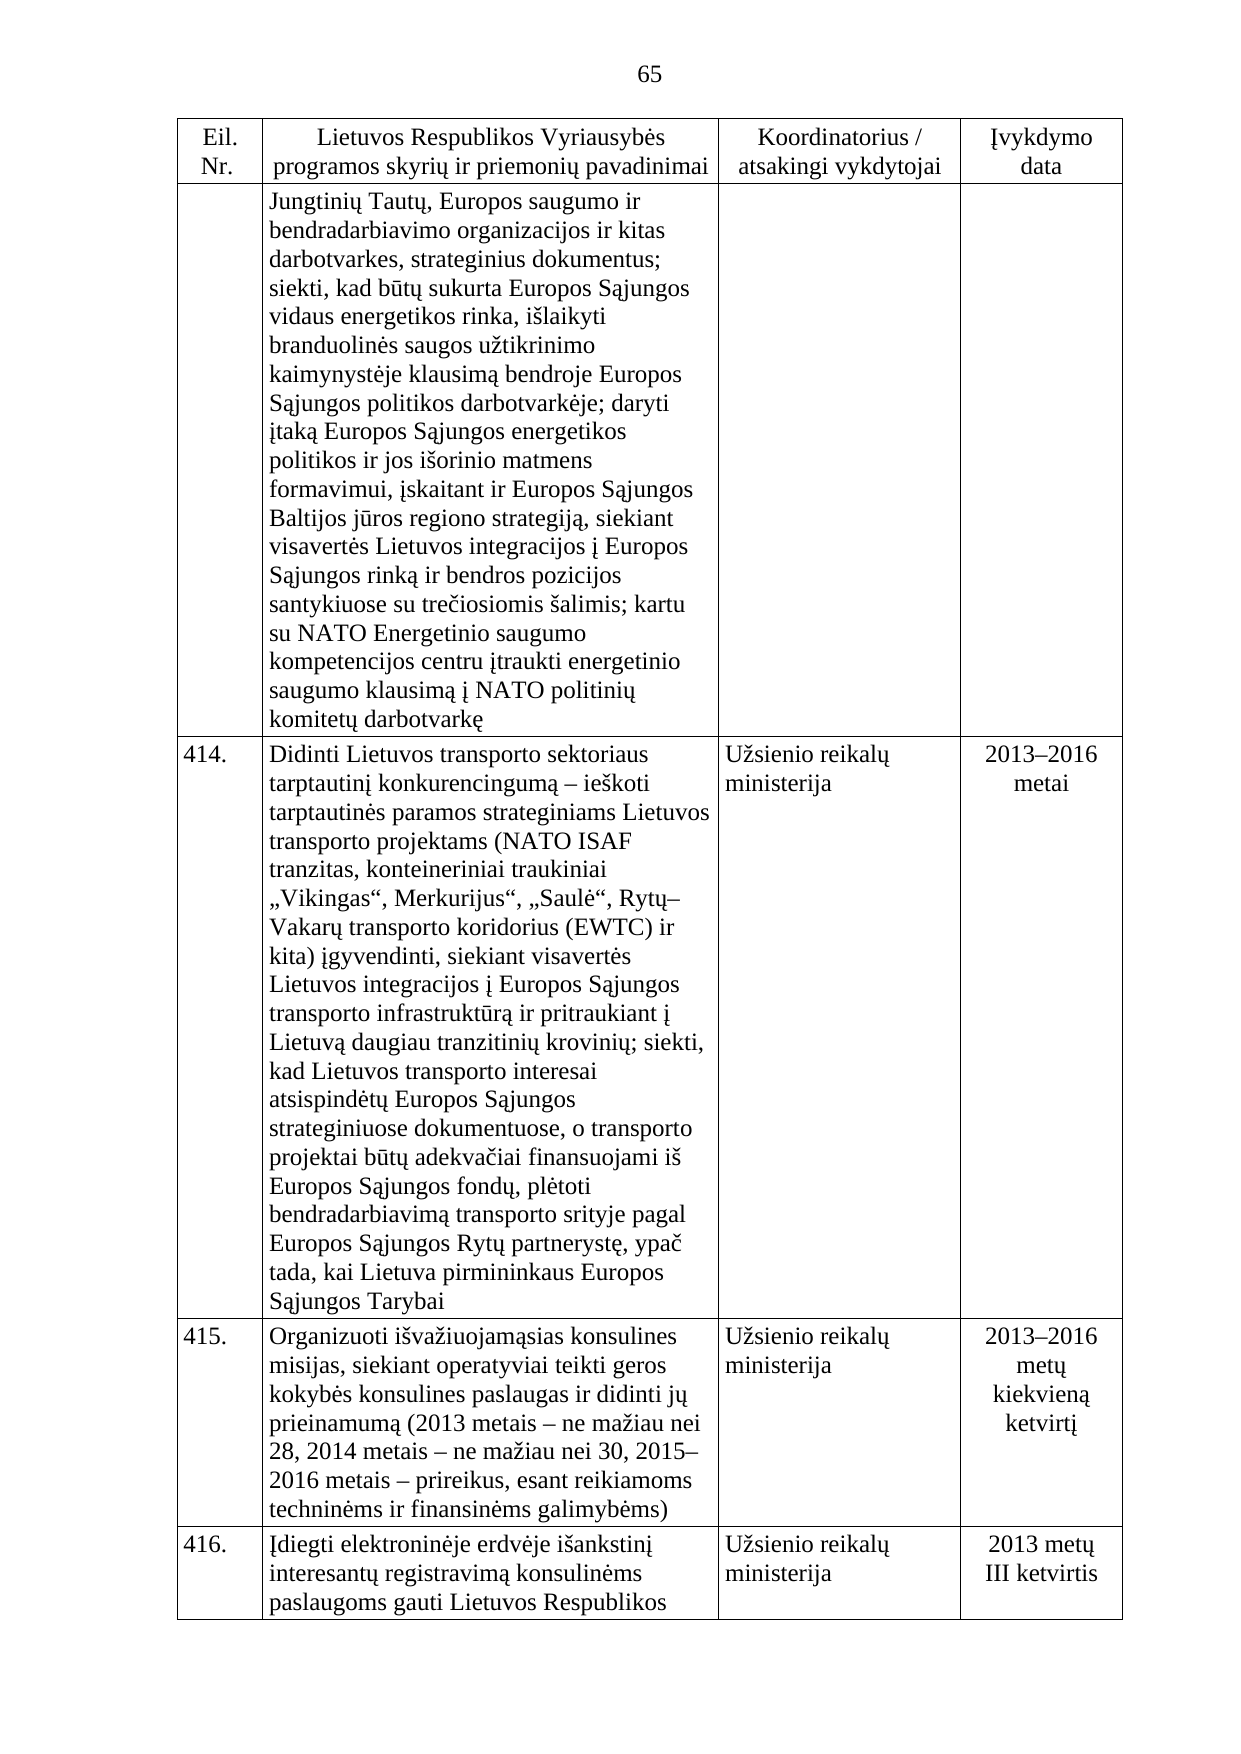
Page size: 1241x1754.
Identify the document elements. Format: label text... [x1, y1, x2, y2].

table_cell 2013–2016 metų kiekvieną ketvirtį [961, 1319, 1122, 1526]
table_cell 416. [178, 1527, 262, 1619]
table_cell Jungtinių Tautų, Europos saugumo ir bendradarbiavimo organizacijos ir kitas darbotvarkes, strateginius dokumentus; siekti, kad būtų sukurta Europos Sąjungos vidaus energetikos rinka, išlaikyti branduolinės saugos užtikrinimo kaimynystėje klausimą bendroje Europos Sąjungos politikos darbotvarkėje; daryti įtaką Europos Sąjungos energetikos politikos ir jos išorinio matmens formavimui, įskaitant ir Europos Sąjungos Baltijos jūros regiono strategiją, siekiant visavertės Lietuvos integracijos į Europos Sąjungos rinką ir bendros pozicijos santykiuose su trečiosiomis šalimis; kartu su NATO Energetinio saugumo kompetencijos centru įtraukti energetinio saugumo klausimą į NATO politinių komitetų darbotvarkę [263, 184, 718, 736]
table_cell Užsienio reikalų ministerija [719, 1319, 960, 1526]
table_cell Organizuoti išvažiuojamąsias konsulines misijas, siekiant operatyviai teikti geros kokybės konsulines paslaugas ir didinti jų prieinamumą (2013 metais – ne mažiau nei 28, 2014 metais – ne mažiau nei 30, 2015–2016 metais – prireikus, esant reikiamoms techninėms ir finansinėms galimybėms) [263, 1319, 718, 1526]
table_header Eil. Nr. [178, 119, 262, 182]
table_header Koordinatorius / atsakingi vykdytojai [719, 119, 960, 182]
table_cell 415. [178, 1319, 262, 1526]
table_cell Užsienio reikalų ministerija [719, 1527, 960, 1619]
table_header Įvykdymo data [961, 119, 1122, 182]
table_cell 414. [178, 737, 262, 1317]
table_cell 2013–2016 metai [961, 737, 1122, 1317]
table_cell 2013 metų III ketvirtis [961, 1527, 1122, 1619]
table_cell [961, 184, 1122, 736]
table_cell Įdiegti elektroninėje erdvėje išankstinį interesantų registravimą konsulinėms paslaugoms gauti Lietuvos Respublikos [263, 1527, 718, 1619]
table_cell [719, 184, 960, 736]
table_header Lietuvos Respublikos Vyriausybės programos skyrių ir priemonių pavadinimai [263, 119, 718, 182]
table_cell [178, 184, 262, 736]
table_cell Didinti Lietuvos transporto sektoriaus tarptautinį konkurencingumą – ieškoti tarptautinės paramos strateginiams Lietuvos transporto projektams (NATO ISAF tranzitas, konteineriniai traukiniai „Vikingas“, Merkurijus“, „Saulė“, Rytų–Vakarų transporto koridorius (EWTC) ir kita) įgyvendinti, siekiant visavertės Lietuvos integracijos į Europos Sąjungos transporto infrastruktūrą ir pritraukiant į Lietuvą daugiau tranzitinių krovinių; siekti, kad Lietuvos transporto interesai atsispindėtų Europos Sąjungos strateginiuose dokumentuose, o transporto projektai būtų adekvačiai finansuojami iš Europos Sąjungos fondų, plėtoti bendradarbiavimą transporto srityje pagal Europos Sąjungos Rytų partnerystę, ypač tada, kai Lietuva pirmininkaus Europos Sąjungos Tarybai [263, 737, 718, 1317]
table_cell Užsienio reikalų ministerija [719, 737, 960, 1317]
